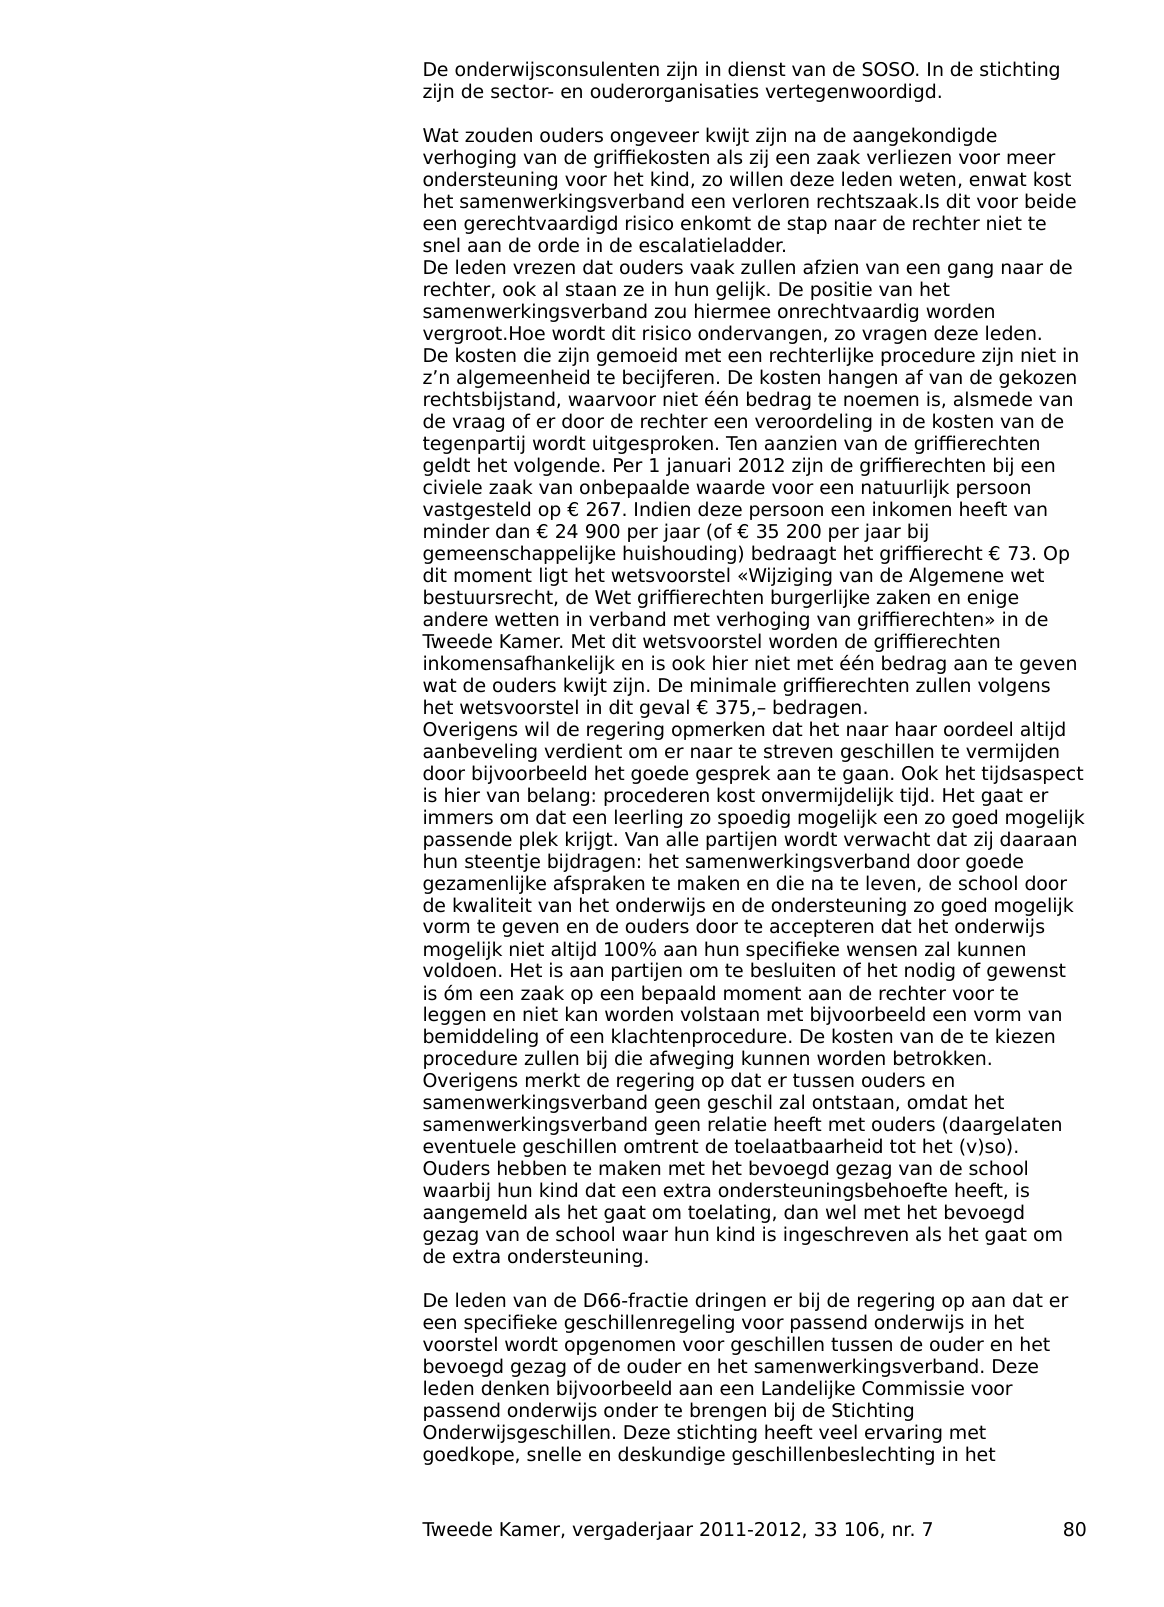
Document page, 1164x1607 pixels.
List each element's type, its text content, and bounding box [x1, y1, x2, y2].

text De leden vrezen dat ouders vaak zullen afzien van een gang naar de rechter, ook al staan ze in hun gelijk. De positie van het samenwerkingsverband zou hiermee onrechtvaardig worden vergroot.Hoe wordt dit risico ondervangen, zo vragen deze leden. [422, 257, 1087, 345]
text De leden van de D66-fractie dringen er bij de regering op aan dat er een specifieke geschillenregeling voor passend onderwijs in het voorstel wordt opgenomen voor geschillen tussen de ouder en het bevoegd gezag of de ouder en het samenwerkingsverband. Deze leden denken bijvoorbeeld aan een Landelijke Commissie voor passend onderwijs onder te brengen bij de Stichting Onderwijsgeschillen. Deze stichting heeft veel ervaring met goedkope, snelle en deskundige geschillenbeslechting in het [422, 1290, 1087, 1466]
text De kosten die zijn gemoeid met een rechterlijke procedure zijn niet in z’n algemeenheid te becijferen. De kosten hangen af van de gekozen rechtsbijstand, waarvoor niet één bedrag te noemen is, alsmede van de vraag of er door de rechter een veroordeling in de kosten van de tegenpartij wordt uitgesproken. Ten aanzien van de griffierechten geldt het volgende. Per 1 januari 2012 zijn de griffierechten bij een civiele zaak van onbepaalde waarde voor een natuurlijk persoon vastgesteld op € 267. Indien deze persoon een inkomen heeft van minder dan € 24 900 per jaar (of € 35 200 per jaar bij gemeenschappelijke huishouding) bedraagt het griffierecht € 73. Op dit moment ligt het wetsvoorstel «Wijziging van de Algemene wet bestuursrecht, de Wet griffierechten burgerlijke zaken en enige andere wetten in verband met verhoging van griffierechten» in de Tweede Kamer. Met dit wetsvoorstel worden de griffierechten inkomensafhankelijk en is ook hier niet met één bedrag aan te geven wat de ouders kwijt zijn. De minimale griffierechten zullen volgens het wetsvoorstel in dit geval € 375,– bedragen. [422, 345, 1087, 719]
text De onderwijsconsulenten zijn in dienst van de SOSO. In de stichting zijn de sector- en ouderorganisaties vertegenwoordigd. [422, 59, 1087, 103]
text Wat zouden ouders ongeveer kwijt zijn na de aangekondigde verhoging van de griffiekosten als zij een zaak verliezen voor meer ondersteuning voor het kind, zo willen deze leden weten, enwat kost het samenwerkingsverband een verloren rechtszaak.Is dit voor beide een gerechtvaardigd risico enkomt de stap naar de rechter niet te snel aan de orde in de escalatieladder. [422, 125, 1087, 257]
text Overigens wil de regering opmerken dat het naar haar oordeel altijd aanbeveling verdient om er naar te streven geschillen te vermijden door bijvoorbeeld het goede gesprek aan te gaan. Ook het tijdsaspect is hier van belang: procederen kost onvermijdelijk tijd. Het gaat er immers om dat een leerling zo spoedig mogelijk een zo goed mogelijk passende plek krijgt. Van alle partijen wordt verwacht dat zij daaraan hun steentje bijdragen: het samenwerkingsverband door goede gezamenlijke afspraken te maken en die na te leven, de school door de kwaliteit van het onderwijs en de ondersteuning zo goed mogelijk vorm te geven en de ouders door te accepteren dat het onderwijs mogelijk niet altijd 100% aan hun specifieke wensen zal kunnen voldoen. Het is aan partijen om te besluiten of het nodig of gewenst is óm een zaak op een bepaald moment aan de rechter voor te leggen en niet kan worden volstaan met bijvoorbeeld een vorm van bemiddeling of een klachtenprocedure. De kosten van de te kiezen procedure zullen bij die afweging kunnen worden betrokken. Overigens merkt de regering op dat er tussen ouders en samenwerkingsverband geen geschil zal ontstaan, omdat het samenwerkingsverband geen relatie heeft met ouders (daargelaten eventuele geschillen omtrent de toelaatbaarheid tot het (v)so). Ouders hebben te maken met het bevoegd gezag van de school waarbij hun kind dat een extra ondersteuningsbehoefte heeft, is aangemeld als het gaat om toelating, dan wel met het bevoegd gezag van de school waar hun kind is ingeschreven als het gaat om de extra ondersteuning. [422, 719, 1087, 1268]
